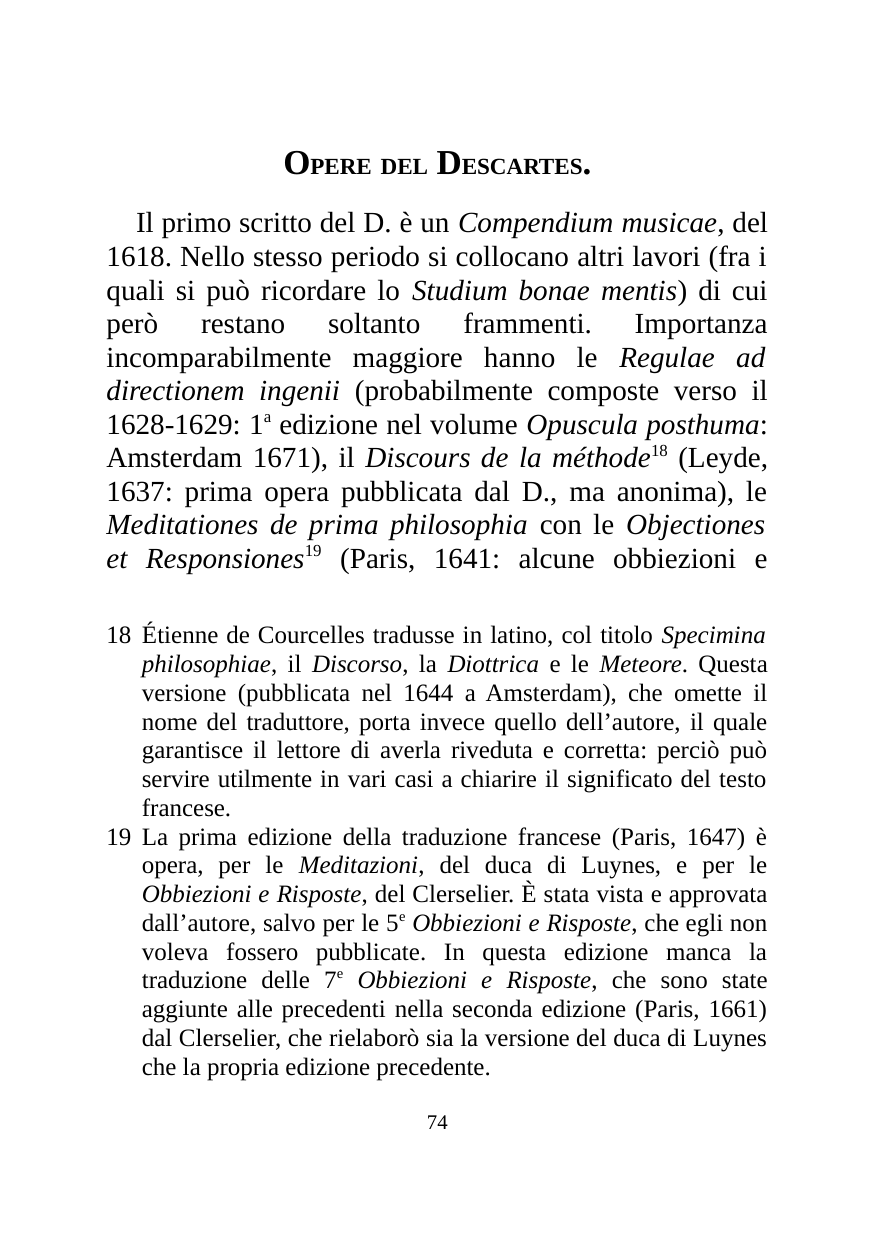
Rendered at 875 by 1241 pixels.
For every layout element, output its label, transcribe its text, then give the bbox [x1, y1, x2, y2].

text Étienne de Courcelles tradusse in latino, col titolo Specimina philosophiae, il Discorso, la Diottrica e le Meteore. Questa versione (pubblicata nel 1644 a Amsterdam), che omette il nome del traduttore, porta invece quello dell’autore, il quale garantisce il lettore di averla riveduta e corretta: perciò può servire utilmente in vari casi a chiarire il significato del testo francese. [106, 620, 768, 822]
text Il primo scritto del D. è un Compendium musicae, del 1618. Nello stesso periodo si collocano altri lavori (fra i quali si può ricordare lo Studium bonae mentis) di cui però restano soltanto frammenti. Importanza incomparabilmente maggiore hanno le Regulae ad directionem ingenii (probabilmente composte verso il 1628-1629: 1a edizione nel volume Opuscula posthuma: Amsterdam 1671), il Discours de la méthode (Leyde, 1637: prima opera pubblicata dal D., ma anonima), le Meditationes de prima philosophia con le Objectiones et Responsiones (Paris, 1641: alcune obbiezioni e [106, 206, 768, 574]
subtitle Opere del Descartes. [106, 142, 768, 182]
text La prima edizione della traduzione francese (Paris, 1647) è opera, per le Meditazioni, del duca di Luynes, e per le Obbiezioni e Risposte, del Clerselier. È stata vista e approvata dall’autore, salvo per le 5e Obbiezioni e Risposte, che egli non voleva fossero pubblicate. In questa edizione manca la traduzione delle 7e Obbiezioni e Risposte, che sono state aggiunte alle precedenti nella seconda edizione (Paris, 1661) dal Clerselier, che rielaborò sia la versione del duca di Luynes che la propria edizione precedente. [106, 822, 768, 1080]
